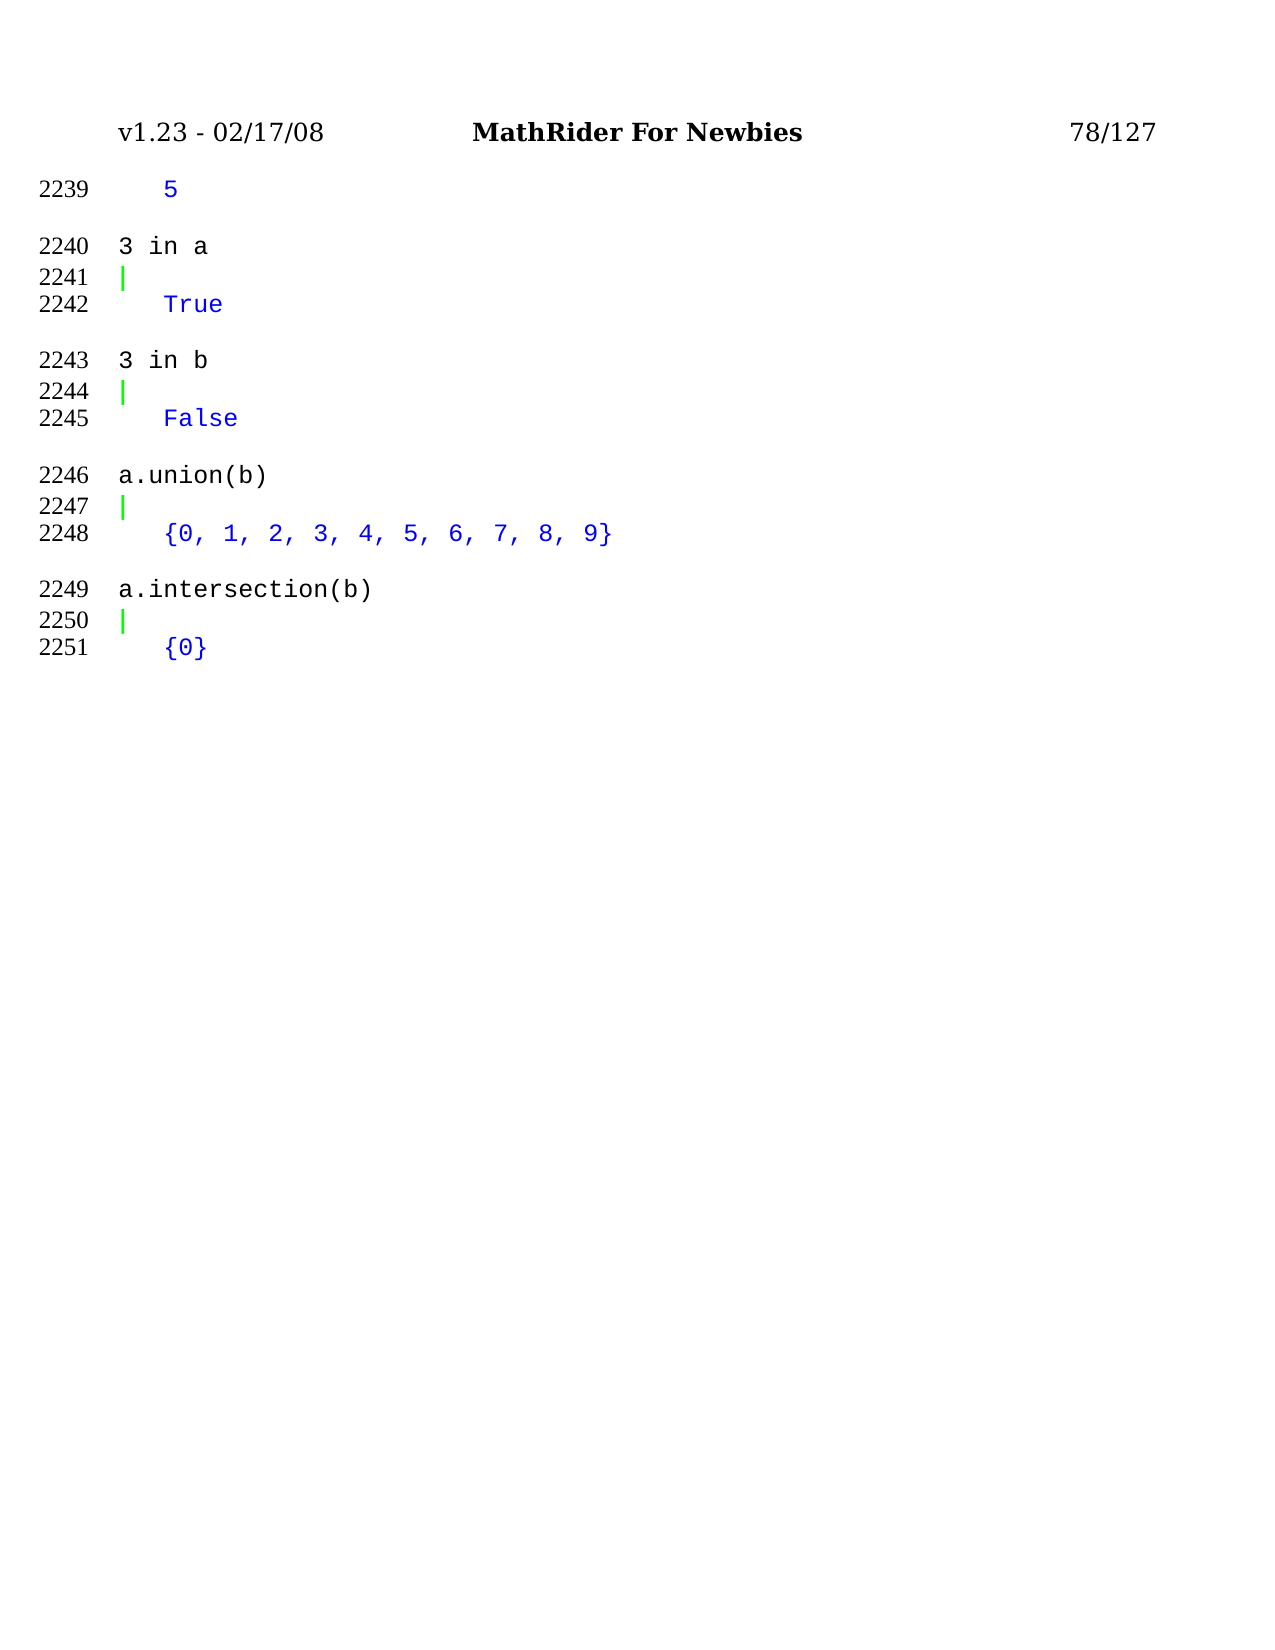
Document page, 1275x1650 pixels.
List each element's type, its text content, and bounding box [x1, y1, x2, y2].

text True [163, 291, 1157, 320]
text False [163, 406, 1157, 434]
text | [118, 262, 1157, 291]
text {0} [163, 634, 1157, 663]
text | [118, 491, 1157, 520]
text 3 in b [118, 348, 1157, 376]
text a.union(b) [118, 462, 1157, 491]
text | [118, 605, 1157, 634]
text 3 in a [118, 234, 1157, 262]
text | [118, 376, 1157, 406]
text {0, 1, 2, 3, 4, 5, 6, 7, 8, 9} [163, 520, 1157, 548]
text a.intersection(b) [118, 577, 1157, 605]
text 5 [163, 177, 1157, 205]
